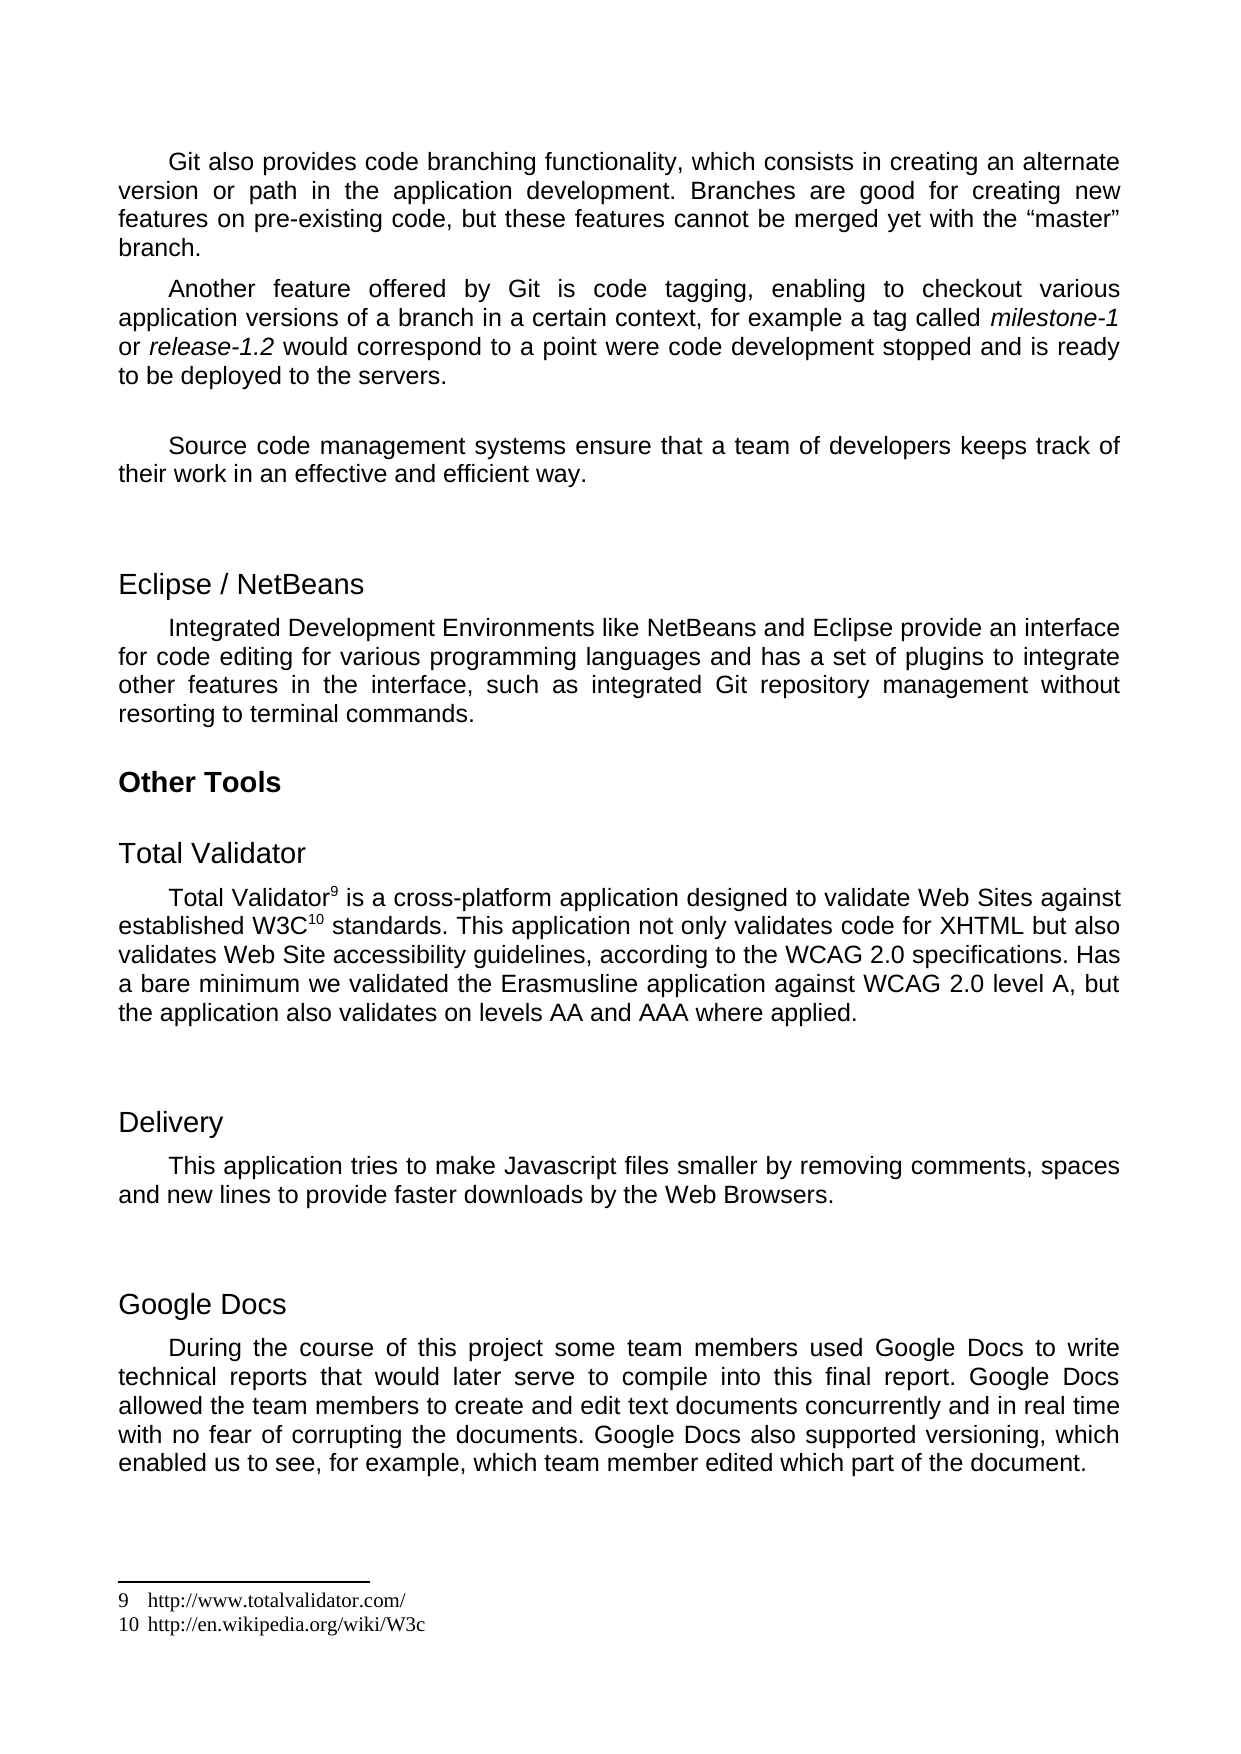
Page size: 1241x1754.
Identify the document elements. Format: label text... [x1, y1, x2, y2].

text Git also provides code branching functionality, which consists in creating an alternate version or path in the application development. Branches are good for creating new features on pre-existing code, but these features cannot be merged yet with the “master” branch. [118, 147, 1122, 262]
text Another feature offered by Git is code tagging, enabling to checkout various application versions of a branch in a certain context, for example a tag called milestone-1 or release-1.2 would correspond to a point were code development stopped and is ready to be deployed to the servers. [118, 274, 1122, 389]
text http://en.wikipedia.org/wiki/W3c [118, 1612, 1122, 1636]
text http://www.totalvalidator.com/ [118, 1588, 1122, 1612]
subtitle Delivery [118, 1105, 1122, 1138]
text This application tries to make Javascript files smaller by removing comments, spaces and new lines to provide faster downloads by the Web Browsers. [118, 1151, 1122, 1208]
subtitle Google Docs [118, 1287, 1122, 1321]
subtitle Other Tools [118, 765, 1122, 799]
text During the course of this project some team members used Google Docs to write technical reports that would later serve to compile into this final report. Google Docs allowed the team members to create and edit text documents concurrently and in real time with no fear of corrupting the documents. Google Docs also supported versioning, which enabled us to see, for example, which team member edited which part of the document. [118, 1333, 1122, 1477]
subtitle Eclipse / NetBeans [118, 567, 1122, 600]
text Integrated Development Environments like NetBeans and Eclipse provide an interface for code editing for various programming languages and has a set of plugins to integrate other features in the interface, such as integrated Git repository management without resorting to terminal commands. [118, 613, 1122, 728]
subtitle Total Validator [118, 836, 1122, 870]
text Total Validator is a cross-platform application designed to validate Web Sites against established W3C standards. This application not only validates code for XHTML but also validates Web Site accessibility guidelines, according to the WCAG 2.0 specifications. Has a bare minimum we validated the Erasmusline application against WCAG 2.0 level A, but the application also validates on levels AA and AAA where applied. [118, 882, 1122, 1026]
text Source code management systems ensure that a team of developers keeps track of their work in an effective and efficient way. [118, 431, 1122, 488]
